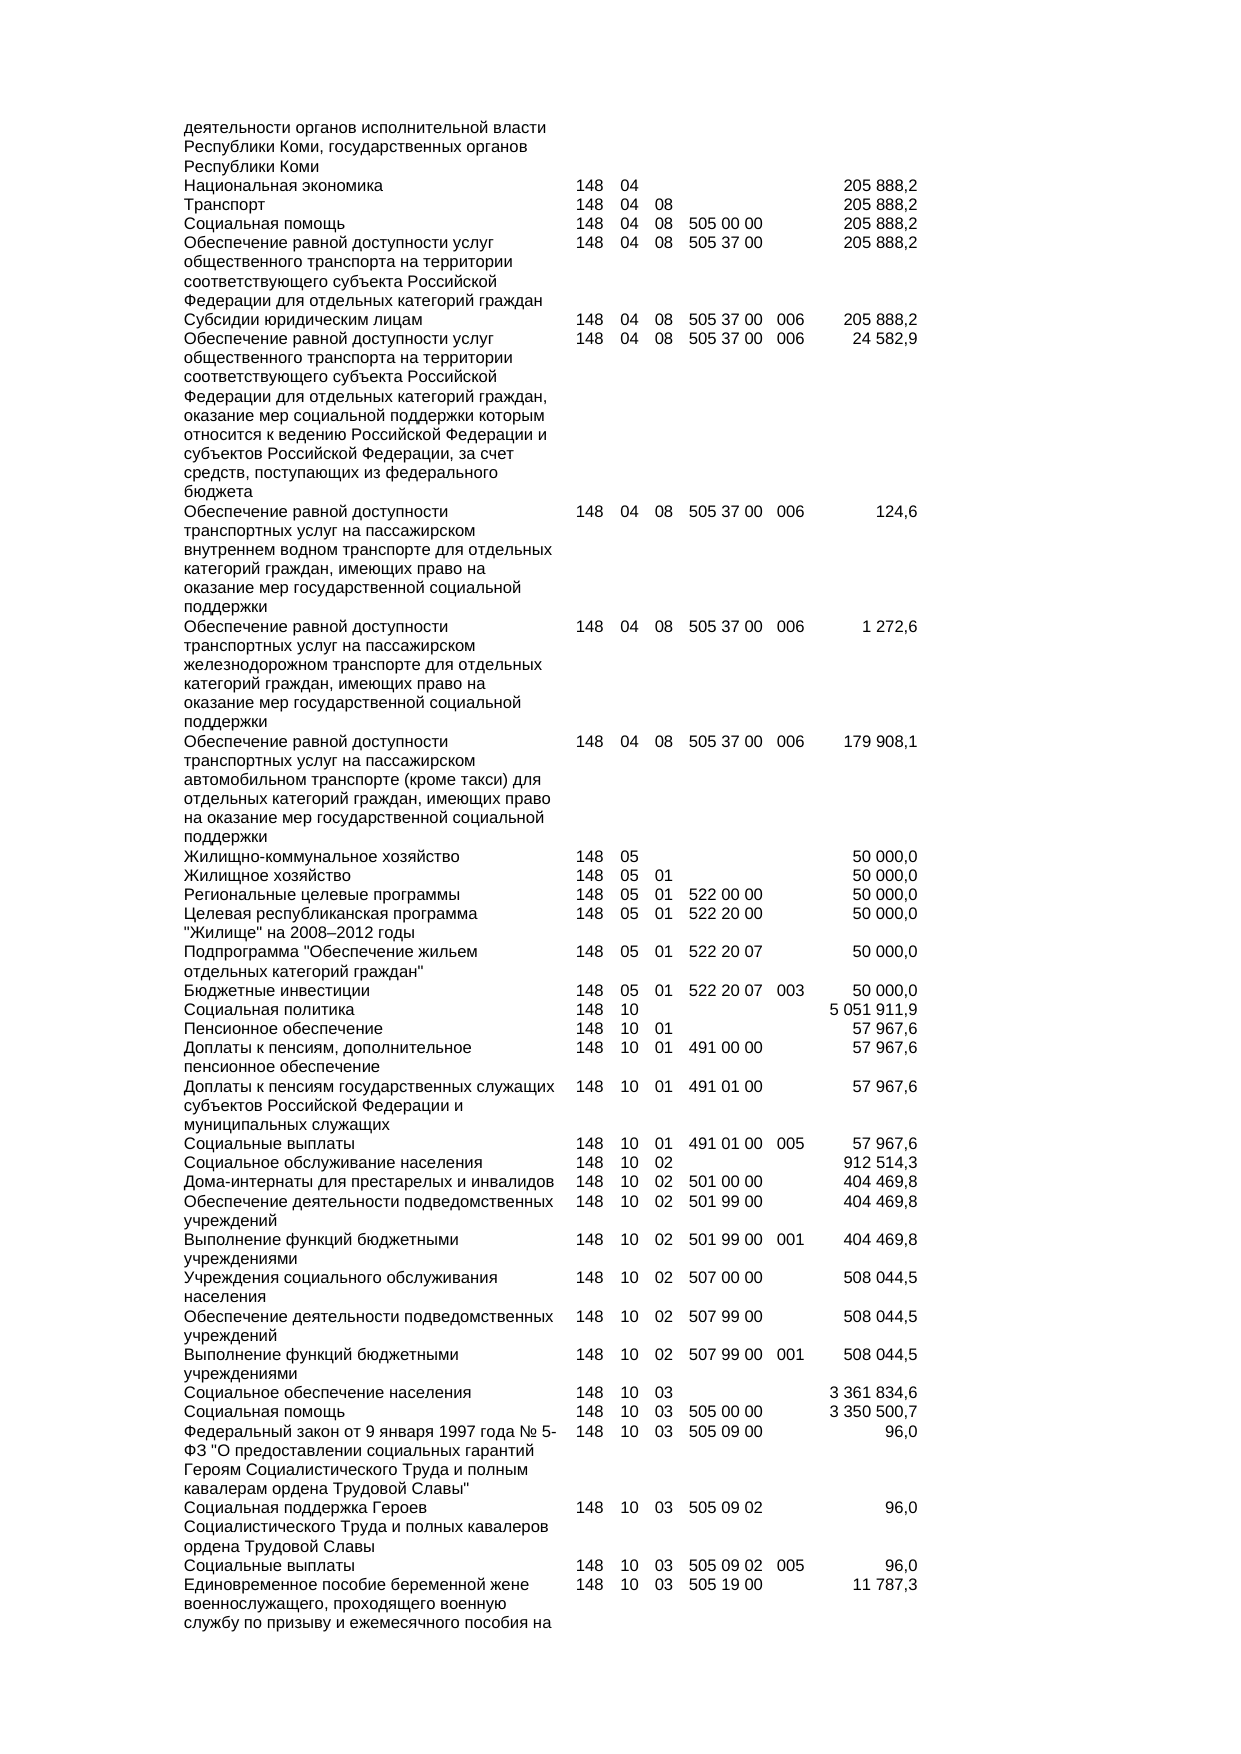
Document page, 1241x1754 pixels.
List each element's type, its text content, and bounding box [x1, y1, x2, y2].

table_cell 10 [613, 1306, 646, 1345]
table_cell 003 [770, 981, 811, 1000]
table_cell 08 [646, 329, 681, 501]
table_cell [923, 195, 946, 214]
table_cell 10 [613, 1172, 646, 1191]
table_cell 96,0 [811, 1421, 923, 1498]
table_cell [770, 118, 811, 176]
table_cell [681, 866, 770, 885]
table_cell [923, 1306, 946, 1345]
table_cell [923, 1019, 946, 1038]
table_cell [770, 1498, 811, 1556]
table_cell 148 [566, 1421, 613, 1498]
table_cell 05 [613, 846, 646, 866]
table_cell [770, 1076, 811, 1134]
table_cell [646, 1000, 681, 1019]
table_cell [646, 118, 681, 176]
table_cell [770, 1172, 811, 1191]
table_cell 96,0 [811, 1498, 923, 1556]
table_cell [923, 1134, 946, 1153]
table_cell 01 [646, 1019, 681, 1038]
table_cell 522 00 00 [681, 885, 770, 904]
table_cell 148 [566, 885, 613, 904]
table_cell [923, 904, 946, 942]
table_cell [923, 1000, 946, 1019]
table_cell [923, 846, 946, 866]
table_cell 148 [566, 176, 613, 195]
table_cell [923, 1498, 946, 1556]
table_cell 08 [646, 214, 681, 233]
table_cell 57 967,6 [811, 1019, 923, 1038]
table_cell Обеспечение деятельности подведомственных учреждений [178, 1306, 566, 1345]
table_cell Единовременное пособие беременной жене военнослужащего, проходящего военную службу по призыву и ежемесячного пособия на [178, 1575, 566, 1632]
table_cell [923, 981, 946, 1000]
table_cell [923, 1556, 946, 1575]
table_cell 505 37 00 [681, 731, 770, 846]
table_cell [770, 1000, 811, 1019]
table_cell 501 00 00 [681, 1172, 770, 1191]
table_cell Социальные выплаты [178, 1134, 566, 1153]
table_cell Обеспечение равной доступности услуг общественного транспорта на территории соответствующего субъекта Российской Федерации для отдельных категорий граждан [178, 233, 566, 310]
table_cell [566, 118, 613, 176]
table_cell [923, 1191, 946, 1230]
table_cell 505 09 02 [681, 1498, 770, 1556]
table_cell Обеспечение равной доступности транспортных услуг на пассажирском железнодорожном транспорте для отдельных категорий граждан, имеющих право на оказание мер государственной социальной поддержки [178, 616, 566, 731]
table_cell 505 37 00 [681, 616, 770, 731]
table_cell 08 [646, 501, 681, 616]
table_cell 10 [613, 1191, 646, 1230]
table_cell Жилищное хозяйство [178, 866, 566, 885]
table_cell 148 [566, 942, 613, 981]
table_cell 505 19 00 [681, 1575, 770, 1632]
table_cell [646, 846, 681, 866]
table_cell 57 967,6 [811, 1076, 923, 1134]
table_cell 006 [770, 731, 811, 846]
table_cell 08 [646, 731, 681, 846]
table_cell [923, 942, 946, 981]
table_cell 08 [646, 310, 681, 329]
table_cell [923, 1345, 946, 1383]
table_cell Доплаты к пенсиям, дополнительное пенсионное обеспечение [178, 1038, 566, 1076]
table_cell 148 [566, 1498, 613, 1556]
table_cell 02 [646, 1172, 681, 1191]
table_cell Выполнение функций бюджетными учреждениями [178, 1230, 566, 1268]
table_cell 05 [613, 904, 646, 942]
table_cell Социальная политика [178, 1000, 566, 1019]
table_cell 11 787,3 [811, 1575, 923, 1632]
table_cell 02 [646, 1191, 681, 1230]
table_cell 508 044,5 [811, 1306, 923, 1345]
table_cell [923, 310, 946, 329]
table_cell Социальное обслуживание населения [178, 1153, 566, 1172]
table_cell 006 [770, 616, 811, 731]
table_cell 148 [566, 1000, 613, 1019]
table_cell 148 [566, 846, 613, 866]
table_cell 02 [646, 1345, 681, 1383]
table_cell 001 [770, 1345, 811, 1383]
table_cell [923, 1230, 946, 1268]
table_cell Обеспечение деятельности подведомственных учреждений [178, 1191, 566, 1230]
table_cell 50 000,0 [811, 942, 923, 981]
table_cell Федеральный закон от 9 января 1997 года № 5-ФЗ "О предоставлении социальных гарантий Героям Социалистического Труда и полным кавалерам ордена Трудовой Славы" [178, 1421, 566, 1498]
table_cell 96,0 [811, 1556, 923, 1575]
table_cell [923, 1153, 946, 1172]
table_cell [923, 118, 946, 176]
table_cell Транспорт [178, 195, 566, 214]
table_cell 02 [646, 1153, 681, 1172]
table_cell 148 [566, 329, 613, 501]
table_cell [923, 1076, 946, 1134]
table_cell 03 [646, 1421, 681, 1498]
table_cell 148 [566, 1076, 613, 1134]
table_cell 10 [613, 1134, 646, 1153]
table_cell 10 [613, 1383, 646, 1402]
table_cell 01 [646, 1134, 681, 1153]
table_cell 404 469,8 [811, 1230, 923, 1268]
table_cell 03 [646, 1383, 681, 1402]
table_cell [770, 1402, 811, 1421]
table_cell 501 99 00 [681, 1230, 770, 1268]
table_cell Бюджетные инвестиции [178, 981, 566, 1000]
table_cell [770, 1306, 811, 1345]
table_cell 148 [566, 1172, 613, 1191]
table_cell [681, 1153, 770, 1172]
table_cell 148 [566, 195, 613, 214]
table_cell деятельности органов исполнительной власти Республики Коми, государственных органов Республики Коми [178, 118, 566, 176]
table_cell [770, 195, 811, 214]
table_cell 005 [770, 1134, 811, 1153]
table_cell 148 [566, 214, 613, 233]
table_cell 50 000,0 [811, 904, 923, 942]
table_cell [770, 214, 811, 233]
table_cell 1 272,6 [811, 616, 923, 731]
table_cell Подпрограмма "Обеспечение жильем отдельных категорий граждан" [178, 942, 566, 981]
table_cell [923, 885, 946, 904]
table_cell 508 044,5 [811, 1268, 923, 1306]
table_cell 148 [566, 1383, 613, 1402]
table_cell 24 582,9 [811, 329, 923, 501]
table_cell 501 99 00 [681, 1191, 770, 1230]
table_cell 03 [646, 1498, 681, 1556]
table_cell 05 [613, 981, 646, 1000]
table_cell 205 888,2 [811, 176, 923, 195]
table_cell [923, 616, 946, 731]
table_cell [770, 1038, 811, 1076]
table_cell [770, 1153, 811, 1172]
table_cell [923, 1402, 946, 1421]
table_cell 57 967,6 [811, 1134, 923, 1153]
table_cell 205 888,2 [811, 214, 923, 233]
table_cell 03 [646, 1575, 681, 1632]
table_cell 006 [770, 329, 811, 501]
table_cell 57 967,6 [811, 1038, 923, 1076]
table_cell [923, 329, 946, 501]
table_cell [770, 1383, 811, 1402]
table_cell [770, 176, 811, 195]
table_cell 006 [770, 310, 811, 329]
table_cell Дома-интернаты для престарелых и инвалидов [178, 1172, 566, 1191]
table_cell Социальная помощь [178, 214, 566, 233]
table_cell [613, 118, 646, 176]
table_cell 148 [566, 731, 613, 846]
table_cell 3 361 834,6 [811, 1383, 923, 1402]
table_cell 148 [566, 1575, 613, 1632]
table_cell 05 [613, 942, 646, 981]
table_cell 04 [613, 731, 646, 846]
table_cell 01 [646, 1076, 681, 1134]
table_cell Обеспечение равной доступности транспортных услуг на пассажирском внутреннем водном транспорте для отдельных категорий граждан, имеющих право на оказание мер государственной социальной поддержки [178, 501, 566, 616]
table_cell Национальная экономика [178, 176, 566, 195]
table_cell 124,6 [811, 501, 923, 616]
table_cell 08 [646, 195, 681, 214]
table_cell 03 [646, 1402, 681, 1421]
table_cell Социальная помощь [178, 1402, 566, 1421]
table_cell 04 [613, 501, 646, 616]
table_cell 01 [646, 1038, 681, 1076]
table_cell [770, 885, 811, 904]
table_cell 001 [770, 1230, 811, 1268]
table_cell 50 000,0 [811, 885, 923, 904]
table_cell 02 [646, 1230, 681, 1268]
table_cell 005 [770, 1556, 811, 1575]
table_cell [770, 1268, 811, 1306]
table_cell 505 37 00 [681, 501, 770, 616]
table_cell 205 888,2 [811, 233, 923, 310]
table_cell 10 [613, 1153, 646, 1172]
table_cell 04 [613, 176, 646, 195]
table_cell 148 [566, 1556, 613, 1575]
table_cell 05 [613, 866, 646, 885]
table_cell [770, 904, 811, 942]
table_cell 404 469,8 [811, 1191, 923, 1230]
table_cell 10 [613, 1556, 646, 1575]
table_cell 03 [646, 1556, 681, 1575]
table_cell 148 [566, 1268, 613, 1306]
table_cell [923, 1383, 946, 1402]
table_cell Социальные выплаты [178, 1556, 566, 1575]
table_cell 08 [646, 233, 681, 310]
table_cell 148 [566, 1402, 613, 1421]
table_cell 148 [566, 310, 613, 329]
table_cell 10 [613, 1575, 646, 1632]
table_cell 04 [613, 233, 646, 310]
table_cell [923, 176, 946, 195]
table_cell Обеспечение равной доступности транспортных услуг на пассажирском автомобильном транспорте (кроме такси) для отдельных категорий граждан, имеющих право на оказание мер государственной социальной поддержки [178, 731, 566, 846]
table_cell 205 888,2 [811, 310, 923, 329]
table_cell 507 00 00 [681, 1268, 770, 1306]
table_cell [681, 846, 770, 866]
table_cell 505 37 00 [681, 310, 770, 329]
table_cell 50 000,0 [811, 846, 923, 866]
table_cell [770, 846, 811, 866]
table_cell 148 [566, 981, 613, 1000]
table_cell Региональные целевые программы [178, 885, 566, 904]
table_cell 491 00 00 [681, 1038, 770, 1076]
table_cell 148 [566, 616, 613, 731]
table_cell 505 09 02 [681, 1556, 770, 1575]
table_cell 505 00 00 [681, 214, 770, 233]
table_cell [923, 1268, 946, 1306]
table_cell [811, 118, 923, 176]
table_cell 507 99 00 [681, 1345, 770, 1383]
table_cell 3 350 500,7 [811, 1402, 923, 1421]
table_cell 522 20 07 [681, 942, 770, 981]
table_cell [770, 1019, 811, 1038]
table_cell 10 [613, 1000, 646, 1019]
table_cell 10 [613, 1498, 646, 1556]
table_cell Доплаты к пенсиям государственных служащих субъектов Российской Федерации и муниципальных служащих [178, 1076, 566, 1134]
table_cell 01 [646, 981, 681, 1000]
table_cell 505 00 00 [681, 1402, 770, 1421]
table_cell [923, 233, 946, 310]
table_cell 01 [646, 866, 681, 885]
table_cell [770, 1421, 811, 1498]
table_cell 205 888,2 [811, 195, 923, 214]
table_cell [923, 1575, 946, 1632]
table_cell 148 [566, 1153, 613, 1172]
table_cell Выполнение функций бюджетными учреждениями [178, 1345, 566, 1383]
table_cell Обеспечение равной доступности услуг общественного транспорта на территории соответствующего субъекта Российской Федерации для отдельных категорий граждан, оказание мер социальной поддержки которым относится к ведению Российской Федерации и субъектов Российской Федерации, за счет средств, поступающих из федерального бюджета [178, 329, 566, 501]
table_cell [770, 866, 811, 885]
table_cell 02 [646, 1268, 681, 1306]
table_cell [681, 195, 770, 214]
table_cell 01 [646, 942, 681, 981]
table_cell 01 [646, 885, 681, 904]
table_cell 522 20 07 [681, 981, 770, 1000]
table_cell 148 [566, 233, 613, 310]
table_cell 10 [613, 1019, 646, 1038]
table_cell 01 [646, 904, 681, 942]
table_cell [681, 176, 770, 195]
table_cell [923, 731, 946, 846]
table_cell Целевая республиканская программа "Жилище" на 2008–2012 годы [178, 904, 566, 942]
table_cell Учреждения социального обслуживания населения [178, 1268, 566, 1306]
table_cell [770, 233, 811, 310]
table_cell 912 514,3 [811, 1153, 923, 1172]
table_cell 5 051 911,9 [811, 1000, 923, 1019]
table_cell 148 [566, 1230, 613, 1268]
table_cell [923, 1038, 946, 1076]
table_cell 505 09 00 [681, 1421, 770, 1498]
table_cell 148 [566, 501, 613, 616]
table_cell 148 [566, 904, 613, 942]
table_cell 04 [613, 214, 646, 233]
table_cell 10 [613, 1421, 646, 1498]
table_cell 505 37 00 [681, 233, 770, 310]
table_cell 148 [566, 1306, 613, 1345]
table_cell [681, 1383, 770, 1402]
table_cell 04 [613, 329, 646, 501]
table_cell 148 [566, 1345, 613, 1383]
table_cell 04 [613, 310, 646, 329]
table_cell 148 [566, 1019, 613, 1038]
table_cell 522 20 00 [681, 904, 770, 942]
table_cell 04 [613, 616, 646, 731]
table_cell 50 000,0 [811, 981, 923, 1000]
table_cell [681, 1019, 770, 1038]
table_cell 10 [613, 1038, 646, 1076]
table_cell [770, 1575, 811, 1632]
table_cell Социальная поддержка Героев Социалистического Труда и полных кавалеров ордена Трудовой Славы [178, 1498, 566, 1556]
table_cell 10 [613, 1402, 646, 1421]
table_cell [923, 501, 946, 616]
table_cell 006 [770, 501, 811, 616]
table_cell 179 908,1 [811, 731, 923, 846]
table_cell 148 [566, 1134, 613, 1153]
table_cell 491 01 00 [681, 1134, 770, 1153]
table_cell [770, 1191, 811, 1230]
table_cell 04 [613, 195, 646, 214]
table_cell 10 [613, 1230, 646, 1268]
table_cell 404 469,8 [811, 1172, 923, 1191]
table_cell 148 [566, 1191, 613, 1230]
table_cell 10 [613, 1076, 646, 1134]
table_cell 50 000,0 [811, 866, 923, 885]
table_cell [923, 866, 946, 885]
table_cell 10 [613, 1268, 646, 1306]
table_cell Субсидии юридическим лицам [178, 310, 566, 329]
table_cell [646, 176, 681, 195]
table_cell 505 37 00 [681, 329, 770, 501]
table_cell 148 [566, 866, 613, 885]
table_cell Жилищно-коммунальное хозяйство [178, 846, 566, 866]
table_cell [923, 214, 946, 233]
table_cell [681, 1000, 770, 1019]
table_cell 02 [646, 1306, 681, 1345]
table_cell Пенсионное обеспечение [178, 1019, 566, 1038]
table_cell [681, 118, 770, 176]
table_cell [770, 942, 811, 981]
table_cell [923, 1172, 946, 1191]
table_cell 491 01 00 [681, 1076, 770, 1134]
table_cell 507 99 00 [681, 1306, 770, 1345]
table_cell 10 [613, 1345, 646, 1383]
table_cell 508 044,5 [811, 1345, 923, 1383]
table_cell 08 [646, 616, 681, 731]
table_cell Социальное обеспечение населения [178, 1383, 566, 1402]
table_cell 05 [613, 885, 646, 904]
table_cell 148 [566, 1038, 613, 1076]
table_cell [923, 1421, 946, 1498]
